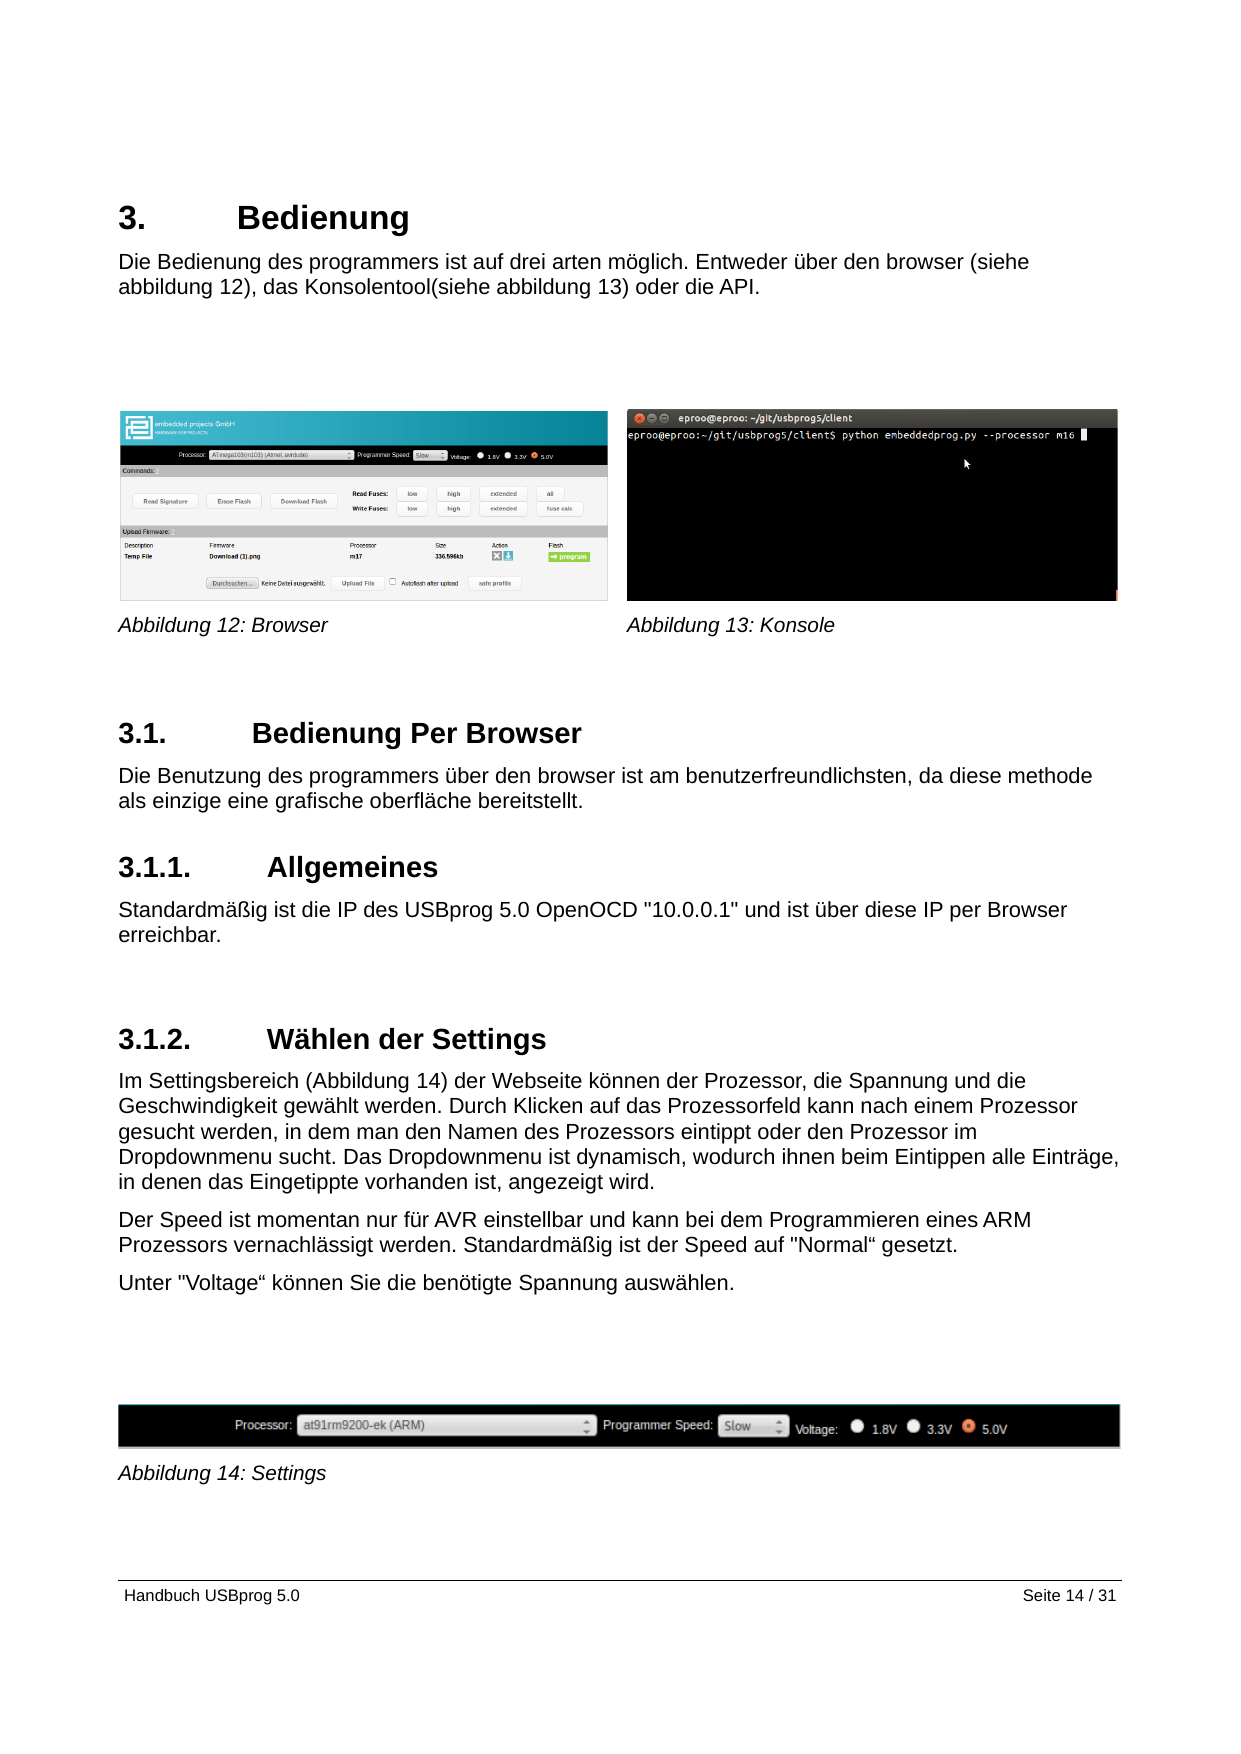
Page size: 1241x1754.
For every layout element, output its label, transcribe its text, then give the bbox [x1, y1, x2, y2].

picture [627, 409, 1118, 601]
picture [118, 411, 609, 601]
subtitle Allgemeines [118, 850, 1122, 884]
subtitle Bedienung [118, 198, 1122, 236]
text Im Settingsbereich (Abbildung 14) der Webseite können der Prozessor, die Spannung und die Geschwindigkeit gewählt werden. Durch Klicken auf das Prozessorfeld kann nach einem Prozessor gesucht werden, in dem man den Namen des Prozessors eintippt oder den Prozessor im Dropdownmenu sucht. Das Dropdownmenu ist dynamisch, wodurch ihnen beim Eintippen alle Einträge, in denen das Eingetippte vorhanden ist, angezeigt wird. [118, 1068, 1122, 1194]
text Abbildung 13: Konsole [627, 601, 1117, 637]
text Die Benutzung des programmers über den browser ist am benutzerfreundlichsten, da diese methode als einzige eine grafische oberfläche bereitstellt. [118, 762, 1122, 813]
text Unter "Voltage“ können Sie die benötigte Spannung auswählen. [118, 1269, 1122, 1295]
subtitle Wählen der Settings [118, 1022, 1122, 1056]
text Abbildung 12: Browser [118, 601, 608, 637]
subtitle Bedienung Per Browser [118, 716, 1122, 750]
picture [118, 1404, 1123, 1449]
text Standardmäßig ist die IP des USBprog 5.0 OpenOCD "10.0.0.1" und ist über diese IP per Browser erreichbar. [118, 896, 1122, 947]
text Die Bedienung des programmers ist auf drei arten möglich. Entweder über den browser (siehe abbildung 12), das Konsolentool(siehe abbildung 13) oder die API. [118, 249, 1122, 299]
text Der Speed ist momentan nur für AVR einstellbar und kann bei dem Programmieren eines ARM Prozessors vernachlässigt werden. Standardmäßig ist der Speed auf "Normal“ gesetzt. [118, 1207, 1122, 1257]
text Abbildung 14: Settings [118, 1449, 1122, 1484]
